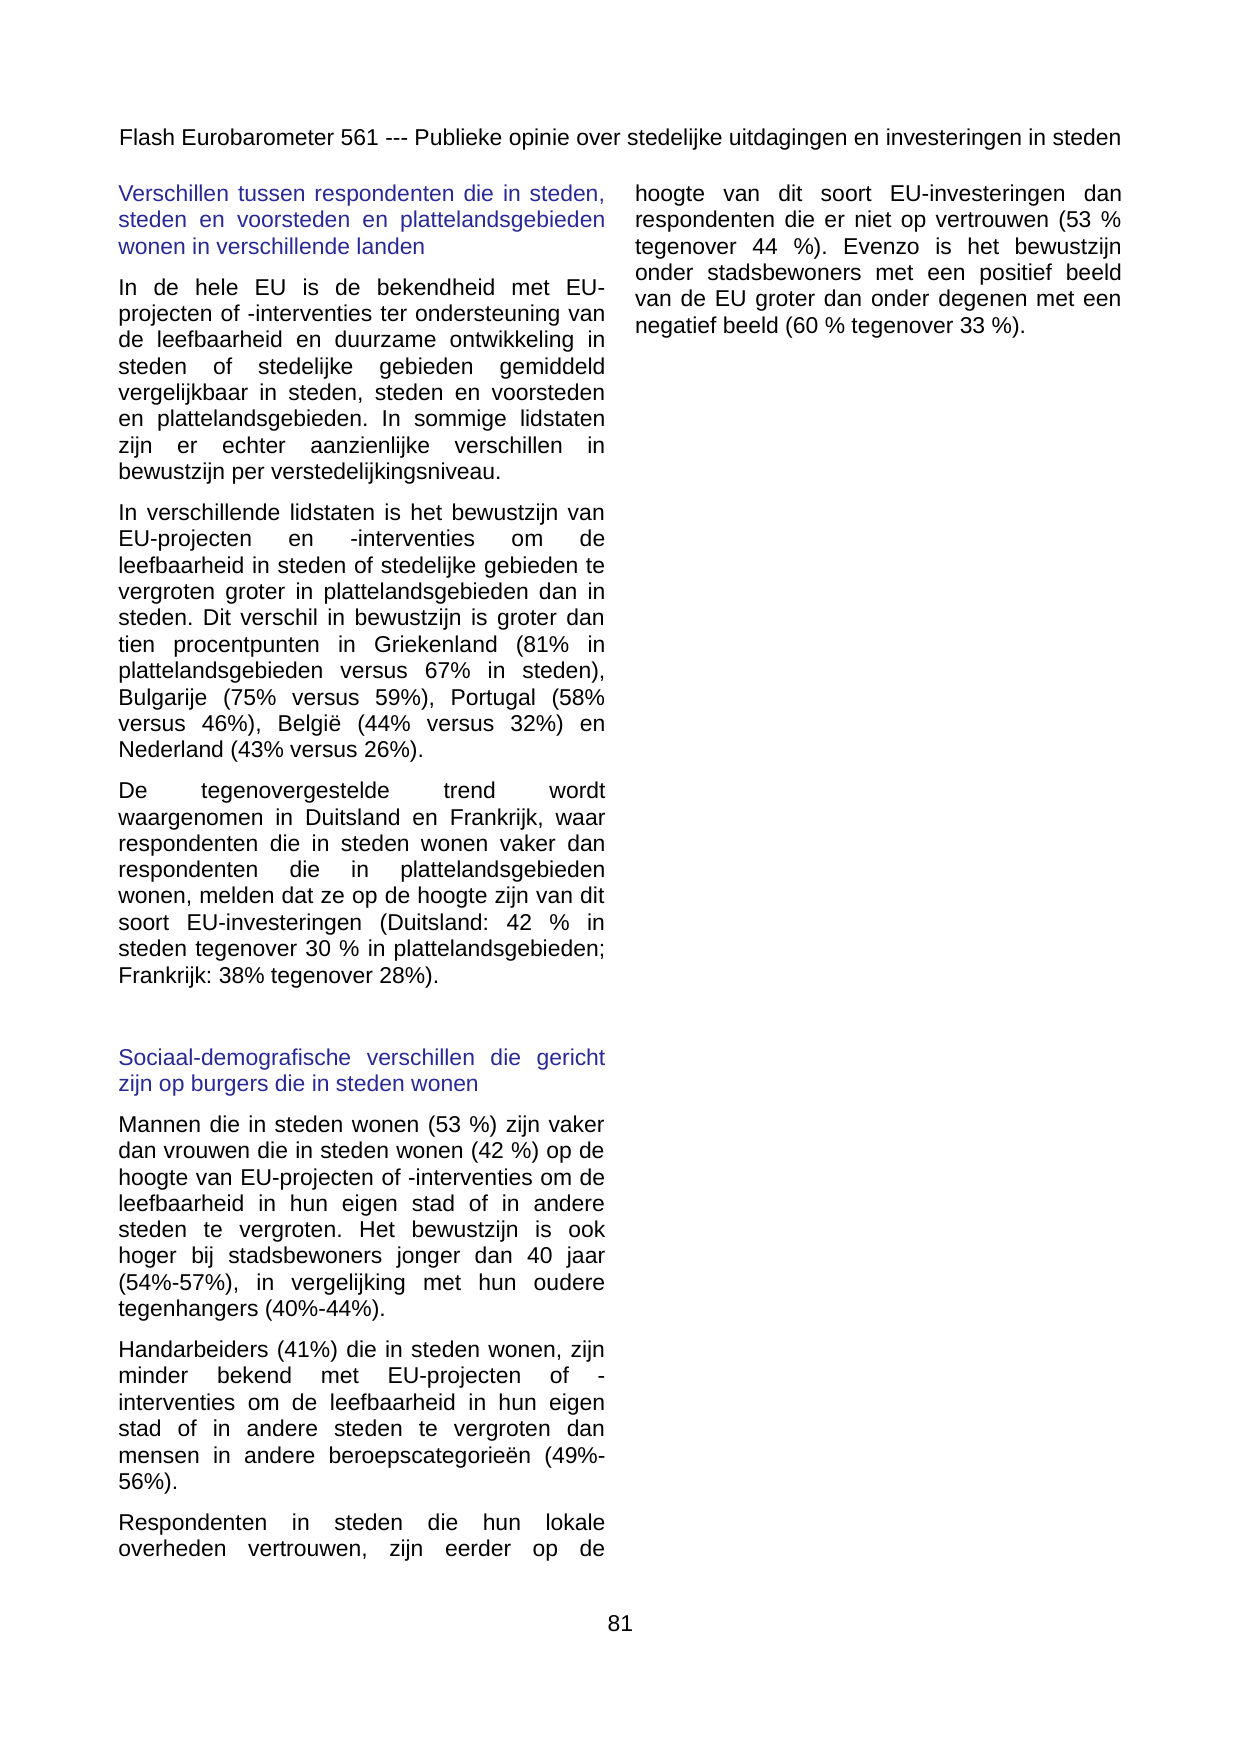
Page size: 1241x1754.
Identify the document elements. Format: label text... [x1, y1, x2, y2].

text Respondenten in steden die hun lokale overheden vertrouwen, zijn eerder op de [118, 1509, 605, 1562]
text In verschillende lidstaten is het bewustzijn van EU-projecten en -interventies om de leefbaarheid in steden of stedelijke gebieden te vergroten groter in plattelandsgebieden dan in steden. Dit verschil in bewustzijn is groter dan tien procentpunten in Griekenland (81% in plattelandsgebieden versus 67% in steden), Bulgarije (75% versus 59%), Portugal (58% versus 46%), België (44% versus 32%) en Nederland (43% versus 26%). [118, 499, 605, 762]
text De tegenovergestelde trend wordt waargenomen in Duitsland en Frankrijk, waar respondenten die in steden wonen vaker dan respondenten die in plattelandsgebieden wonen, melden dat ze op de hoogte zijn van dit soort EU-investeringen (Duitsland: 42 % in steden tegenover 30 % in plattelandsgebieden; Frankrijk: 38% tegenover 28%). [118, 777, 605, 988]
text In de hele EU is de bekendheid met EU-projecten of -interventies ter ondersteuning van de leefbaarheid en duurzame ontwikkeling in steden of stedelijke gebieden gemiddeld vergelijkbaar in steden, steden en voorsteden en plattelandsgebieden. In sommige lidstaten zijn er echter aanzienlijke verschillen in bewustzijn per verstedelijkingsniveau. [118, 273, 605, 484]
text Handarbeiders (41%) die in steden wonen, zijn minder bekend met EU-projecten of -interventies om de leefbaarheid in hun eigen stad of in andere steden te vergroten dan mensen in andere beroepscategorieën (49%-56%). [118, 1336, 605, 1494]
text Verschillen tussen respondenten die in steden, steden en voorsteden en plattelandsgebieden wonen in verschillende landen [118, 180, 605, 259]
text Sociaal-demografische verschillen die gericht zijn op burgers die in steden wonen [118, 1043, 605, 1096]
text hoogte van dit soort EU-investeringen dan respondenten die er niet op vertrouwen (53 % tegenover 44 %). Evenzo is het bewustzijn onder stadsbewoners met een positief beeld van de EU groter dan onder degenen met een negatief beeld (60 % tegenover 33 %). [635, 180, 1122, 338]
text Mannen die in steden wonen (53 %) zijn vaker dan vrouwen die in steden wonen (42 %) op de hoogte van EU-projecten of -interventies om de leefbaarheid in hun eigen stad of in andere steden te vergroten. Het bewustzijn is ook hoger bij stadsbewoners jonger dan 40 jaar (54%-57%), in vergelijking met hun oudere tegenhangers (40%-44%). [118, 1111, 605, 1322]
